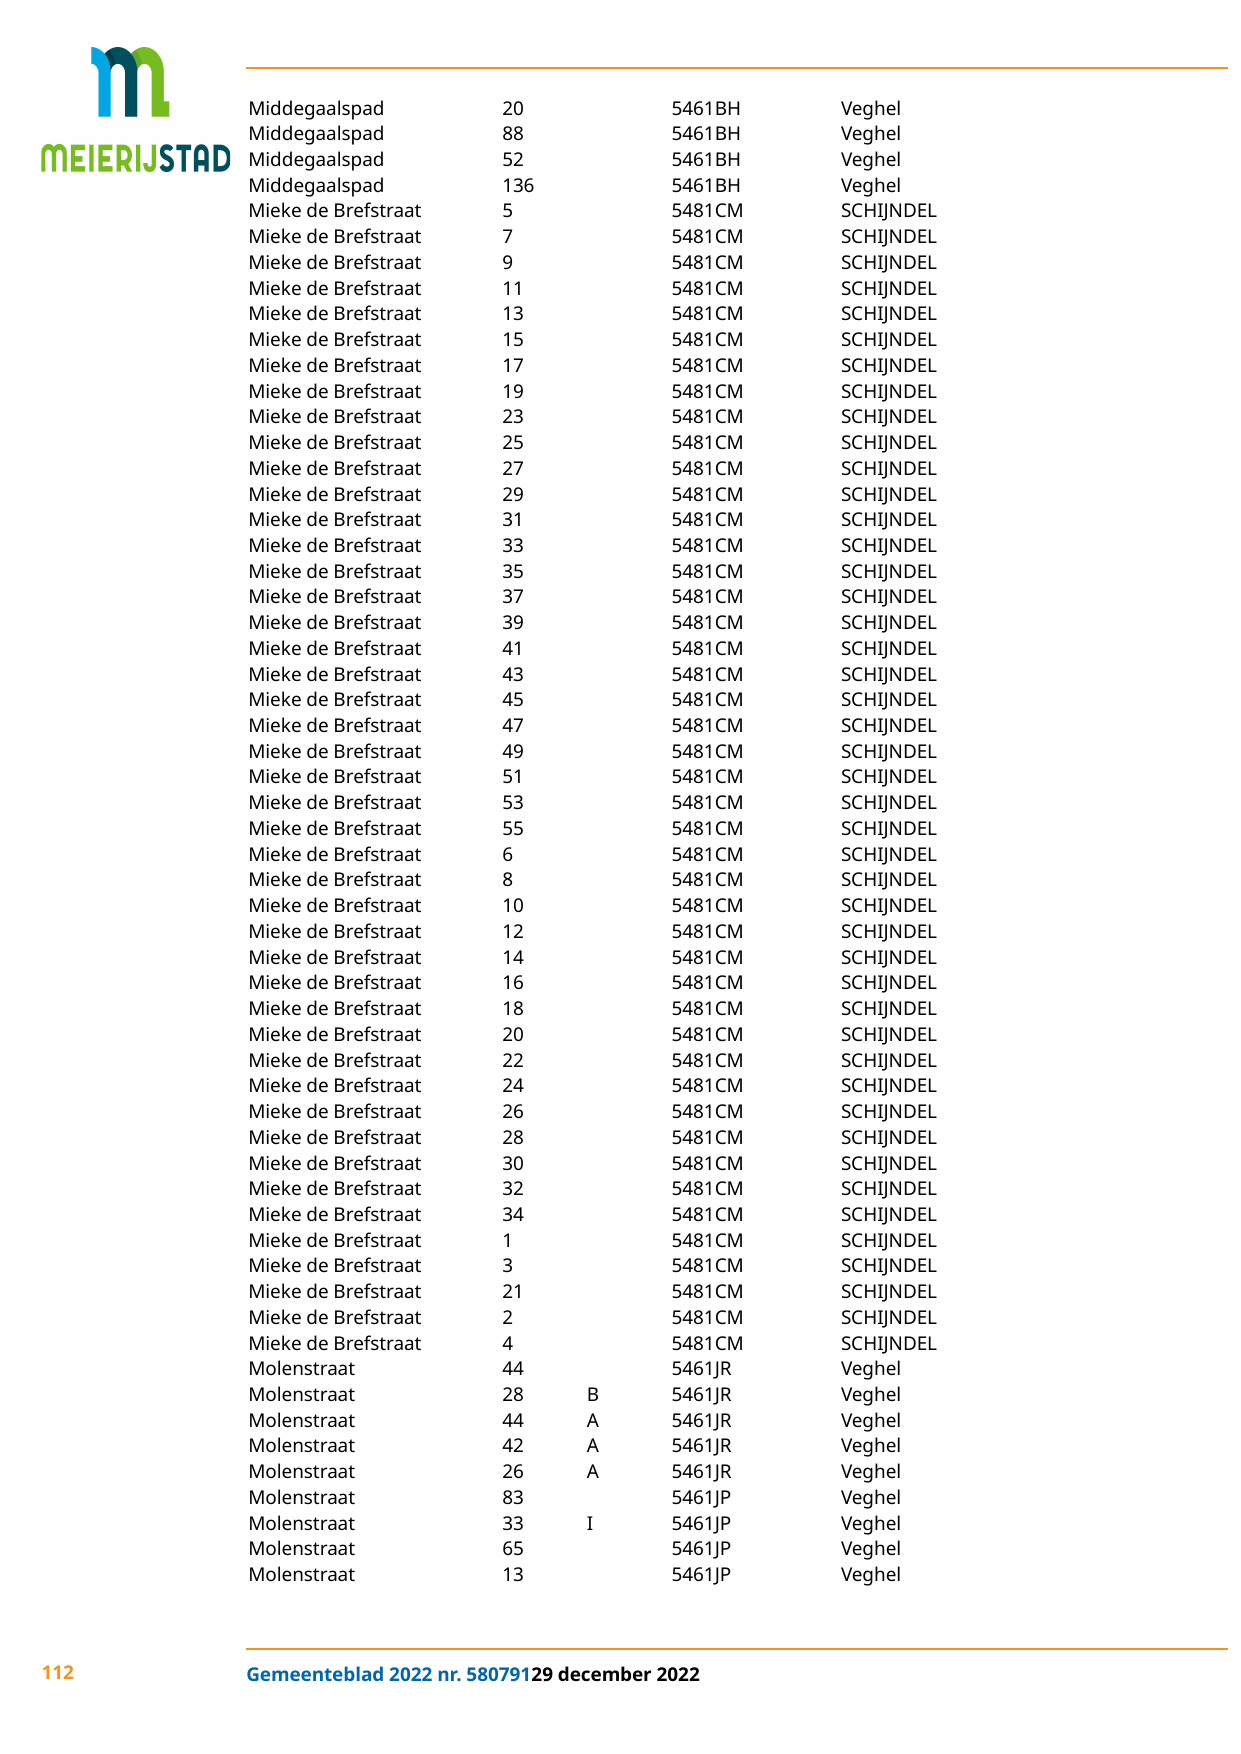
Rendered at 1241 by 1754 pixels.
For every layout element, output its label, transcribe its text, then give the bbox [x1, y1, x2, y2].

table_cell [587, 1356, 671, 1381]
table_cell Mieke de Brefstraat [248, 275, 502, 301]
table_cell Mieke de Brefstraat [248, 738, 502, 764]
table_cell Middegaalspad [248, 172, 502, 198]
table_cell SCHIJNDEL [841, 532, 1066, 558]
table_cell Mieke de Brefstraat [248, 609, 502, 635]
table_cell Veghel [841, 1381, 1066, 1407]
table_cell 5481CM [671, 404, 841, 429]
table_cell 5481CM [671, 506, 841, 532]
table_cell [587, 146, 671, 172]
table_cell 5481CM [671, 918, 841, 944]
table_cell SCHIJNDEL [841, 867, 1066, 892]
table_cell SCHIJNDEL [841, 1150, 1066, 1175]
table_cell 88 [502, 121, 587, 146]
table_cell [587, 970, 671, 995]
table_cell 13 [502, 301, 587, 326]
table_cell 5481CM [671, 661, 841, 687]
table_cell SCHIJNDEL [841, 841, 1066, 867]
table_cell 5481CM [671, 1304, 841, 1330]
table_cell Mieke de Brefstraat [248, 1047, 502, 1072]
table_cell Mieke de Brefstraat [248, 378, 502, 403]
table_cell 11 [502, 275, 587, 301]
table_cell 5481CM [671, 249, 841, 275]
table_cell Mieke de Brefstraat [248, 815, 502, 841]
table_cell Mieke de Brefstraat [248, 455, 502, 481]
table_cell SCHIJNDEL [841, 764, 1066, 789]
table_cell 42 [502, 1433, 587, 1458]
table_cell SCHIJNDEL [841, 352, 1066, 378]
table_cell [587, 1073, 671, 1098]
table_cell 5481CM [671, 1047, 841, 1072]
table_cell 44 [502, 1407, 587, 1433]
table_cell SCHIJNDEL [841, 1253, 1066, 1278]
table_cell 5461JR [671, 1407, 841, 1433]
table_cell SCHIJNDEL [841, 481, 1066, 506]
table_cell Mieke de Brefstraat [248, 790, 502, 815]
table_cell 5461JR [671, 1381, 841, 1407]
table_cell SCHIJNDEL [841, 1073, 1066, 1098]
table_cell SCHIJNDEL [841, 1124, 1066, 1150]
table_cell [587, 893, 671, 918]
table_cell Veghel [841, 1356, 1066, 1381]
table_cell [587, 198, 671, 223]
table_cell [587, 1150, 671, 1175]
table_cell [587, 378, 671, 403]
table_cell 5481CM [671, 970, 841, 995]
table_cell 25 [502, 429, 587, 455]
table_cell 16 [502, 970, 587, 995]
table_cell 5481CM [671, 635, 841, 661]
table_cell [587, 1227, 671, 1253]
table_cell [587, 95, 671, 121]
table_cell SCHIJNDEL [841, 1047, 1066, 1072]
table_cell [587, 815, 671, 841]
table_cell Veghel [841, 1459, 1066, 1484]
table_cell Molenstraat [248, 1433, 502, 1458]
table_cell 3 [502, 1253, 587, 1278]
table_cell SCHIJNDEL [841, 301, 1066, 326]
table_cell [587, 712, 671, 738]
table_cell Molenstraat [248, 1484, 502, 1510]
table_cell Molenstraat [248, 1381, 502, 1407]
table_cell 26 [502, 1098, 587, 1124]
table_cell 32 [502, 1175, 587, 1201]
table_cell SCHIJNDEL [841, 790, 1066, 815]
table_cell SCHIJNDEL [841, 893, 1066, 918]
table_cell [587, 326, 671, 352]
table_cell 20 [502, 1021, 587, 1047]
table_cell 5461BH [671, 95, 841, 121]
table_cell Mieke de Brefstraat [248, 584, 502, 609]
table_cell [587, 687, 671, 712]
table_cell SCHIJNDEL [841, 712, 1066, 738]
table_cell [587, 506, 671, 532]
table_cell 47 [502, 712, 587, 738]
table_cell SCHIJNDEL [841, 918, 1066, 944]
table_cell [587, 1304, 671, 1330]
table_cell [587, 172, 671, 198]
table_cell [587, 121, 671, 146]
table_cell SCHIJNDEL [841, 429, 1066, 455]
table_cell 30 [502, 1150, 587, 1175]
table_cell Molenstraat [248, 1510, 502, 1536]
table_cell SCHIJNDEL [841, 275, 1066, 301]
table_cell [587, 841, 671, 867]
table_cell A [587, 1407, 671, 1433]
table_cell Mieke de Brefstraat [248, 944, 502, 969]
table_cell [587, 481, 671, 506]
table_cell 33 [502, 532, 587, 558]
table_cell Mieke de Brefstraat [248, 918, 502, 944]
table_cell SCHIJNDEL [841, 944, 1066, 969]
table_cell 29 [502, 481, 587, 506]
table_cell SCHIJNDEL [841, 1021, 1066, 1047]
table_cell Mieke de Brefstraat [248, 764, 502, 789]
table_cell Middegaalspad [248, 146, 502, 172]
table_cell 55 [502, 815, 587, 841]
table_cell 5481CM [671, 841, 841, 867]
table_cell Mieke de Brefstraat [248, 481, 502, 506]
table_cell 5461JR [671, 1433, 841, 1458]
table_cell Mieke de Brefstraat [248, 635, 502, 661]
table_cell 5481CM [671, 1098, 841, 1124]
table_cell 5461JP [671, 1561, 841, 1587]
table_cell [587, 635, 671, 661]
table_cell [587, 558, 671, 584]
table_cell 5481CM [671, 764, 841, 789]
table_cell 5481CM [671, 1124, 841, 1150]
table_cell 15 [502, 326, 587, 352]
table_cell 5481CM [671, 790, 841, 815]
table_cell 26 [502, 1459, 587, 1484]
table_cell 5481CM [671, 532, 841, 558]
table_cell I [587, 1510, 671, 1536]
table_cell 65 [502, 1536, 587, 1561]
table_cell [587, 1253, 671, 1278]
table_cell 12 [502, 918, 587, 944]
table_cell 5461BH [671, 121, 841, 146]
table_cell 35 [502, 558, 587, 584]
table_cell Veghel [841, 1561, 1066, 1587]
table_cell 5481CM [671, 995, 841, 1021]
table_cell [587, 1278, 671, 1304]
table_cell SCHIJNDEL [841, 995, 1066, 1021]
table_cell Mieke de Brefstraat [248, 326, 502, 352]
table_cell Veghel [841, 1536, 1066, 1561]
table_cell [587, 1175, 671, 1201]
table_cell 5481CM [671, 1330, 841, 1356]
table_cell SCHIJNDEL [841, 609, 1066, 635]
table_cell 13 [502, 1561, 587, 1587]
table_cell SCHIJNDEL [841, 1227, 1066, 1253]
table_cell 14 [502, 944, 587, 969]
table_cell SCHIJNDEL [841, 661, 1066, 687]
table_cell 5481CM [671, 1201, 841, 1227]
table_cell Molenstraat [248, 1561, 502, 1587]
table_cell Mieke de Brefstraat [248, 1098, 502, 1124]
table_cell SCHIJNDEL [841, 970, 1066, 995]
table_cell Veghel [841, 1407, 1066, 1433]
table_cell Mieke de Brefstraat [248, 532, 502, 558]
table_cell [587, 429, 671, 455]
table_cell 28 [502, 1381, 587, 1407]
table_cell Veghel [841, 1433, 1066, 1458]
table_cell A [587, 1459, 671, 1484]
table_cell SCHIJNDEL [841, 687, 1066, 712]
table_cell [587, 532, 671, 558]
table_cell Mieke de Brefstraat [248, 558, 502, 584]
table_cell [587, 764, 671, 789]
table_cell SCHIJNDEL [841, 1330, 1066, 1356]
table_cell Mieke de Brefstraat [248, 506, 502, 532]
table_cell 5481CM [671, 1175, 841, 1201]
table_cell SCHIJNDEL [841, 584, 1066, 609]
table_cell Mieke de Brefstraat [248, 1278, 502, 1304]
table_cell 41 [502, 635, 587, 661]
table_cell 5461BH [671, 146, 841, 172]
table_cell 23 [502, 404, 587, 429]
table_cell Mieke de Brefstraat [248, 198, 502, 223]
table_cell 8 [502, 867, 587, 892]
table_cell 5481CM [671, 1253, 841, 1278]
table_cell [587, 455, 671, 481]
table_cell 5461JR [671, 1356, 841, 1381]
table_cell SCHIJNDEL [841, 1201, 1066, 1227]
table_cell 5481CM [671, 738, 841, 764]
table_cell SCHIJNDEL [841, 455, 1066, 481]
table_cell [587, 1047, 671, 1072]
table_cell 5481CM [671, 1278, 841, 1304]
table_cell Molenstraat [248, 1407, 502, 1433]
table_cell SCHIJNDEL [841, 1175, 1066, 1201]
table_cell Veghel [841, 121, 1066, 146]
table_cell Mieke de Brefstraat [248, 1253, 502, 1278]
table_cell 51 [502, 764, 587, 789]
table_cell SCHIJNDEL [841, 1098, 1066, 1124]
table_cell 19 [502, 378, 587, 403]
table_cell [587, 275, 671, 301]
table_cell 34 [502, 1201, 587, 1227]
table_cell [587, 867, 671, 892]
table_cell [587, 584, 671, 609]
table_cell 6 [502, 841, 587, 867]
table_cell 43 [502, 661, 587, 687]
table_cell Molenstraat [248, 1459, 502, 1484]
table_cell SCHIJNDEL [841, 815, 1066, 841]
table_cell B [587, 1381, 671, 1407]
table_cell 49 [502, 738, 587, 764]
table_cell Mieke de Brefstraat [248, 867, 502, 892]
table_cell Veghel [841, 172, 1066, 198]
table_cell 5481CM [671, 1150, 841, 1175]
table_cell 24 [502, 1073, 587, 1098]
table_cell 136 [502, 172, 587, 198]
table_cell Mieke de Brefstraat [248, 1304, 502, 1330]
table_cell 5481CM [671, 815, 841, 841]
table_cell [587, 249, 671, 275]
table_cell 53 [502, 790, 587, 815]
table_cell 28 [502, 1124, 587, 1150]
table_cell 5481CM [671, 429, 841, 455]
table_cell [587, 1330, 671, 1356]
table_cell 1 [502, 1227, 587, 1253]
table_cell [587, 995, 671, 1021]
table_cell 5481CM [671, 378, 841, 403]
table_cell SCHIJNDEL [841, 1278, 1066, 1304]
table_cell 5481CM [671, 558, 841, 584]
table_cell Molenstraat [248, 1356, 502, 1381]
table_cell A [587, 1433, 671, 1458]
table_cell SCHIJNDEL [841, 249, 1066, 275]
table_cell 18 [502, 995, 587, 1021]
table_cell SCHIJNDEL [841, 1304, 1066, 1330]
table_cell [587, 918, 671, 944]
table_cell Mieke de Brefstraat [248, 970, 502, 995]
table_cell 5481CM [671, 867, 841, 892]
table_cell Molenstraat [248, 1536, 502, 1561]
table_cell Middegaalspad [248, 95, 502, 121]
table_cell 52 [502, 146, 587, 172]
table_cell 5481CM [671, 712, 841, 738]
table_cell Mieke de Brefstraat [248, 687, 502, 712]
table_cell 5481CM [671, 224, 841, 249]
table_cell Middegaalspad [248, 121, 502, 146]
table_cell SCHIJNDEL [841, 558, 1066, 584]
table_cell 39 [502, 609, 587, 635]
table_cell 10 [502, 893, 587, 918]
table_cell Mieke de Brefstraat [248, 712, 502, 738]
table_cell 5481CM [671, 1073, 841, 1098]
table_cell Mieke de Brefstraat [248, 429, 502, 455]
table_cell SCHIJNDEL [841, 198, 1066, 223]
table_cell Veghel [841, 95, 1066, 121]
table_cell Mieke de Brefstraat [248, 224, 502, 249]
table_cell [587, 1021, 671, 1047]
table_cell [587, 1201, 671, 1227]
table_cell 5481CM [671, 1227, 841, 1253]
table_cell 5461JP [671, 1484, 841, 1510]
table_cell SCHIJNDEL [841, 326, 1066, 352]
table_cell 5 [502, 198, 587, 223]
table_cell Mieke de Brefstraat [248, 841, 502, 867]
table_cell SCHIJNDEL [841, 404, 1066, 429]
table_cell SCHIJNDEL [841, 635, 1066, 661]
table_cell Veghel [841, 1510, 1066, 1536]
table_cell Mieke de Brefstraat [248, 1330, 502, 1356]
table_cell 17 [502, 352, 587, 378]
table_cell 5481CM [671, 481, 841, 506]
table_cell 5461BH [671, 172, 841, 198]
table_cell 5461JP [671, 1510, 841, 1536]
table_cell 44 [502, 1356, 587, 1381]
table_cell 5481CM [671, 893, 841, 918]
table_cell 33 [502, 1510, 587, 1536]
table_cell [587, 609, 671, 635]
table_cell Mieke de Brefstraat [248, 1073, 502, 1098]
table_cell 7 [502, 224, 587, 249]
table_cell [587, 404, 671, 429]
table_cell 5481CM [671, 275, 841, 301]
table_cell Mieke de Brefstraat [248, 1201, 502, 1227]
table_cell [587, 224, 671, 249]
table_cell 5461JP [671, 1536, 841, 1561]
table_cell [587, 1098, 671, 1124]
table_cell 37 [502, 584, 587, 609]
table_cell Mieke de Brefstraat [248, 1227, 502, 1253]
table_cell SCHIJNDEL [841, 224, 1066, 249]
table_cell Mieke de Brefstraat [248, 893, 502, 918]
table_cell Mieke de Brefstraat [248, 1124, 502, 1150]
table_cell SCHIJNDEL [841, 738, 1066, 764]
table_cell [587, 661, 671, 687]
table_cell 21 [502, 1278, 587, 1304]
table_cell [587, 301, 671, 326]
table_cell Mieke de Brefstraat [248, 249, 502, 275]
table_cell Mieke de Brefstraat [248, 1175, 502, 1201]
table_cell SCHIJNDEL [841, 378, 1066, 403]
table_cell 5481CM [671, 609, 841, 635]
table_cell 5481CM [671, 455, 841, 481]
table_cell Veghel [841, 146, 1066, 172]
table_cell 5481CM [671, 352, 841, 378]
table_cell 5481CM [671, 584, 841, 609]
table_cell 22 [502, 1047, 587, 1072]
table_cell 5481CM [671, 687, 841, 712]
table_cell 5481CM [671, 301, 841, 326]
table_cell Mieke de Brefstraat [248, 352, 502, 378]
table_cell Mieke de Brefstraat [248, 1021, 502, 1047]
table_cell [587, 1124, 671, 1150]
table_cell Mieke de Brefstraat [248, 995, 502, 1021]
table_cell [587, 1484, 671, 1510]
table_cell 5481CM [671, 944, 841, 969]
table_cell SCHIJNDEL [841, 506, 1066, 532]
table_cell 31 [502, 506, 587, 532]
table_cell Mieke de Brefstraat [248, 1150, 502, 1175]
table_cell [587, 944, 671, 969]
table_cell Mieke de Brefstraat [248, 404, 502, 429]
table_cell [587, 738, 671, 764]
picture [41, 47, 231, 172]
table_cell 2 [502, 1304, 587, 1330]
table_cell 5481CM [671, 326, 841, 352]
table_cell [587, 790, 671, 815]
table_cell 83 [502, 1484, 587, 1510]
table_cell Veghel [841, 1484, 1066, 1510]
table_cell 9 [502, 249, 587, 275]
table_cell 20 [502, 95, 587, 121]
table_cell 27 [502, 455, 587, 481]
table_cell [587, 1561, 671, 1587]
table_cell 5481CM [671, 1021, 841, 1047]
table_cell Mieke de Brefstraat [248, 661, 502, 687]
table_cell [587, 352, 671, 378]
table_cell 5481CM [671, 198, 841, 223]
table_cell 4 [502, 1330, 587, 1356]
table_cell 45 [502, 687, 587, 712]
table_cell Mieke de Brefstraat [248, 301, 502, 326]
table_cell [587, 1536, 671, 1561]
table_cell 5461JR [671, 1459, 841, 1484]
